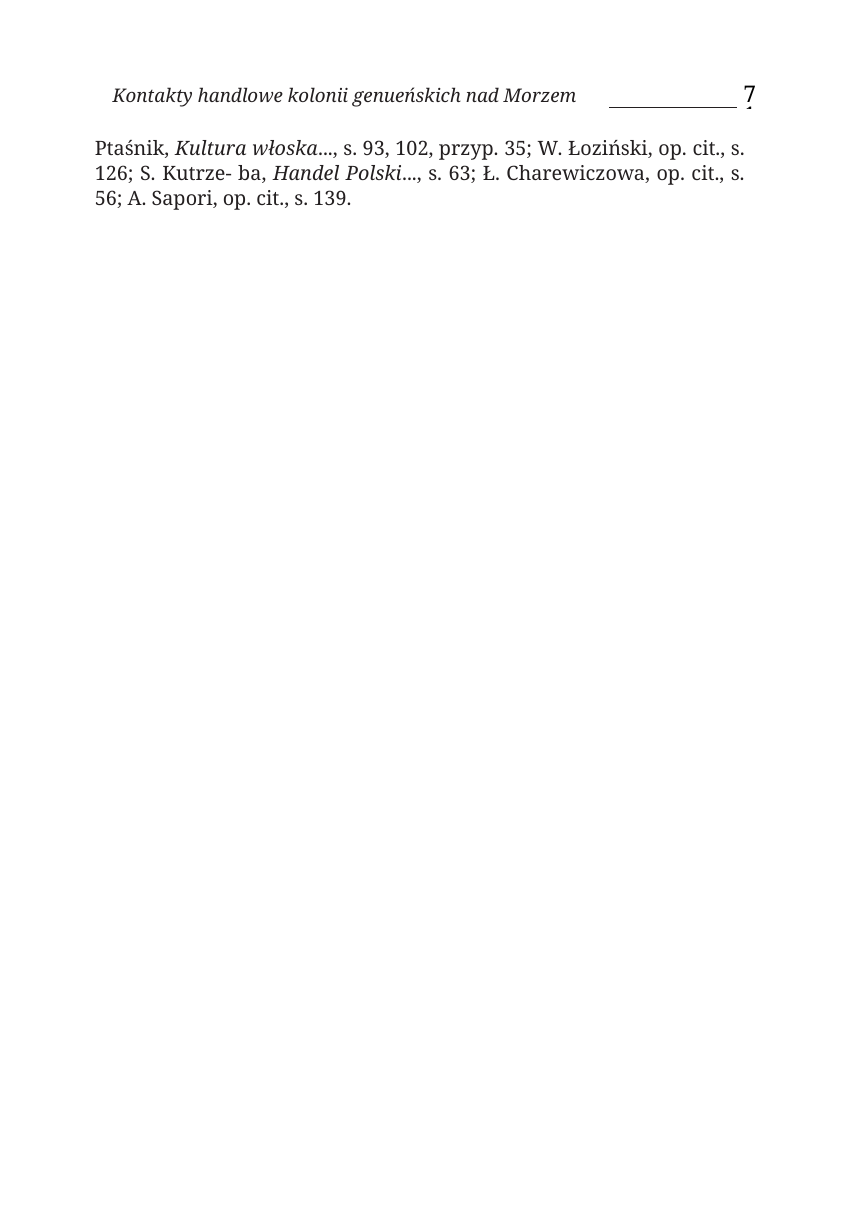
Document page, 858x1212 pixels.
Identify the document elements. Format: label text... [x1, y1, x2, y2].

text Ptaśnik, Kultura włoska..., s. 93, 102, przyp. 35; W. Łoziński, op. cit., s. 126; S. Kutrze- ba, Handel Polski..., s. 63; Ł. Charewiczowa, op. cit., s. 56; A. Sapori, op. cit., s. 139. [94, 136, 745, 211]
